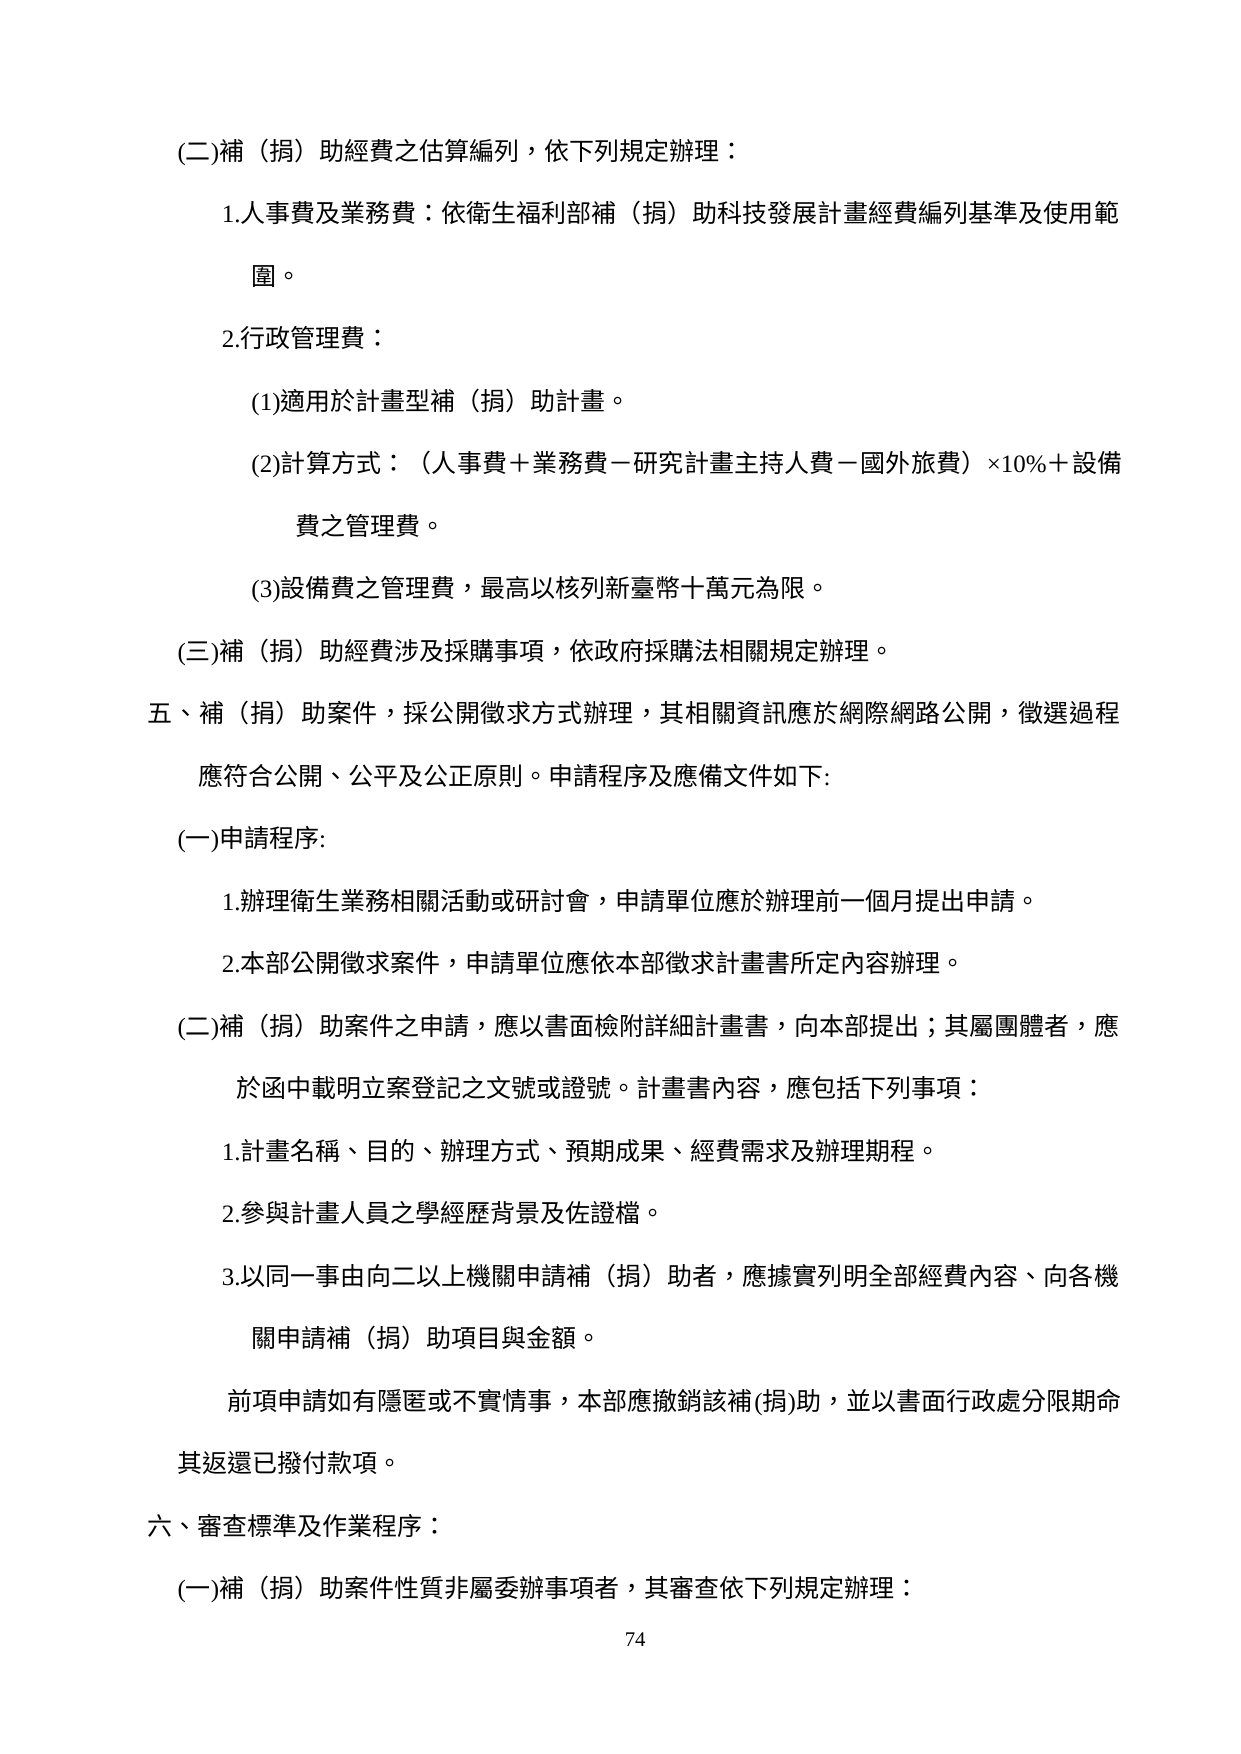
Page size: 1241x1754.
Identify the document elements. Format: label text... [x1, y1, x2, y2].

text 2.參與計畫人員之學經歷背景及佐證檔。 [222, 1170, 1122, 1233]
text (二)補（捐）助案件之申請，應以書面檢附詳細計畫書，向本部提出；其屬團體者，應於函中載明立案登記之文號或證號。計畫書內容，應包括下列事項： [177, 983, 1122, 1108]
text (3)設備費之管理費，最高以核列新臺幣十萬元為限。 [251, 545, 1122, 608]
text 1.人事費及業務費：依衛生福利部補（捐）助科技發展計畫經費編列基準及使用範圍。 [222, 170, 1122, 295]
text 2.行政管理費： [222, 295, 1122, 358]
text (二)補（捐）助經費之估算編列，依下列規定辦理： [148, 108, 1122, 170]
text 六、審查標準及作業程序： [148, 1483, 1122, 1545]
text 1.辦理衛生業務相關活動或研討會，申請單位應於辦理前一個月提出申請。 [222, 858, 1122, 920]
text (三)補（捐）助經費涉及採購事項，依政府採購法相關規定辦理。 [148, 608, 1122, 670]
text 2.本部公開徵求案件，申請單位應依本部徵求計畫書所定內容辦理。 [222, 920, 1122, 983]
text 前項申請如有隱匿或不實情事，本部應撤銷該補(捐)助，並以書面行政處分限期命其返還已撥付款項。 [177, 1358, 1122, 1483]
text (一)補（捐）助案件性質非屬委辦事項者，其審查依下列規定辦理： [177, 1545, 1122, 1608]
text 1.計畫名稱、目的、辦理方式、預期成果、經費需求及辦理期程。 [222, 1108, 1122, 1170]
text 五、補（捐）助案件，採公開徵求方式辦理，其相關資訊應於網際網路公開，徵選過程應符合公開、公平及公正原則。申請程序及應備文件如下: [148, 670, 1122, 795]
text (一)申請程序: [148, 795, 1122, 858]
text (1)適用於計畫型補（捐）助計畫。 [251, 358, 1122, 420]
text 3.以同一事由向二以上機關申請補（捐）助者，應據實列明全部經費內容、向各機關申請補（捐）助項目與金額。 [222, 1233, 1122, 1358]
text (2)計算方式：（人事費＋業務費－研究計畫主持人費－國外旅費）×10%＋設備費之管理費。 [251, 420, 1122, 545]
